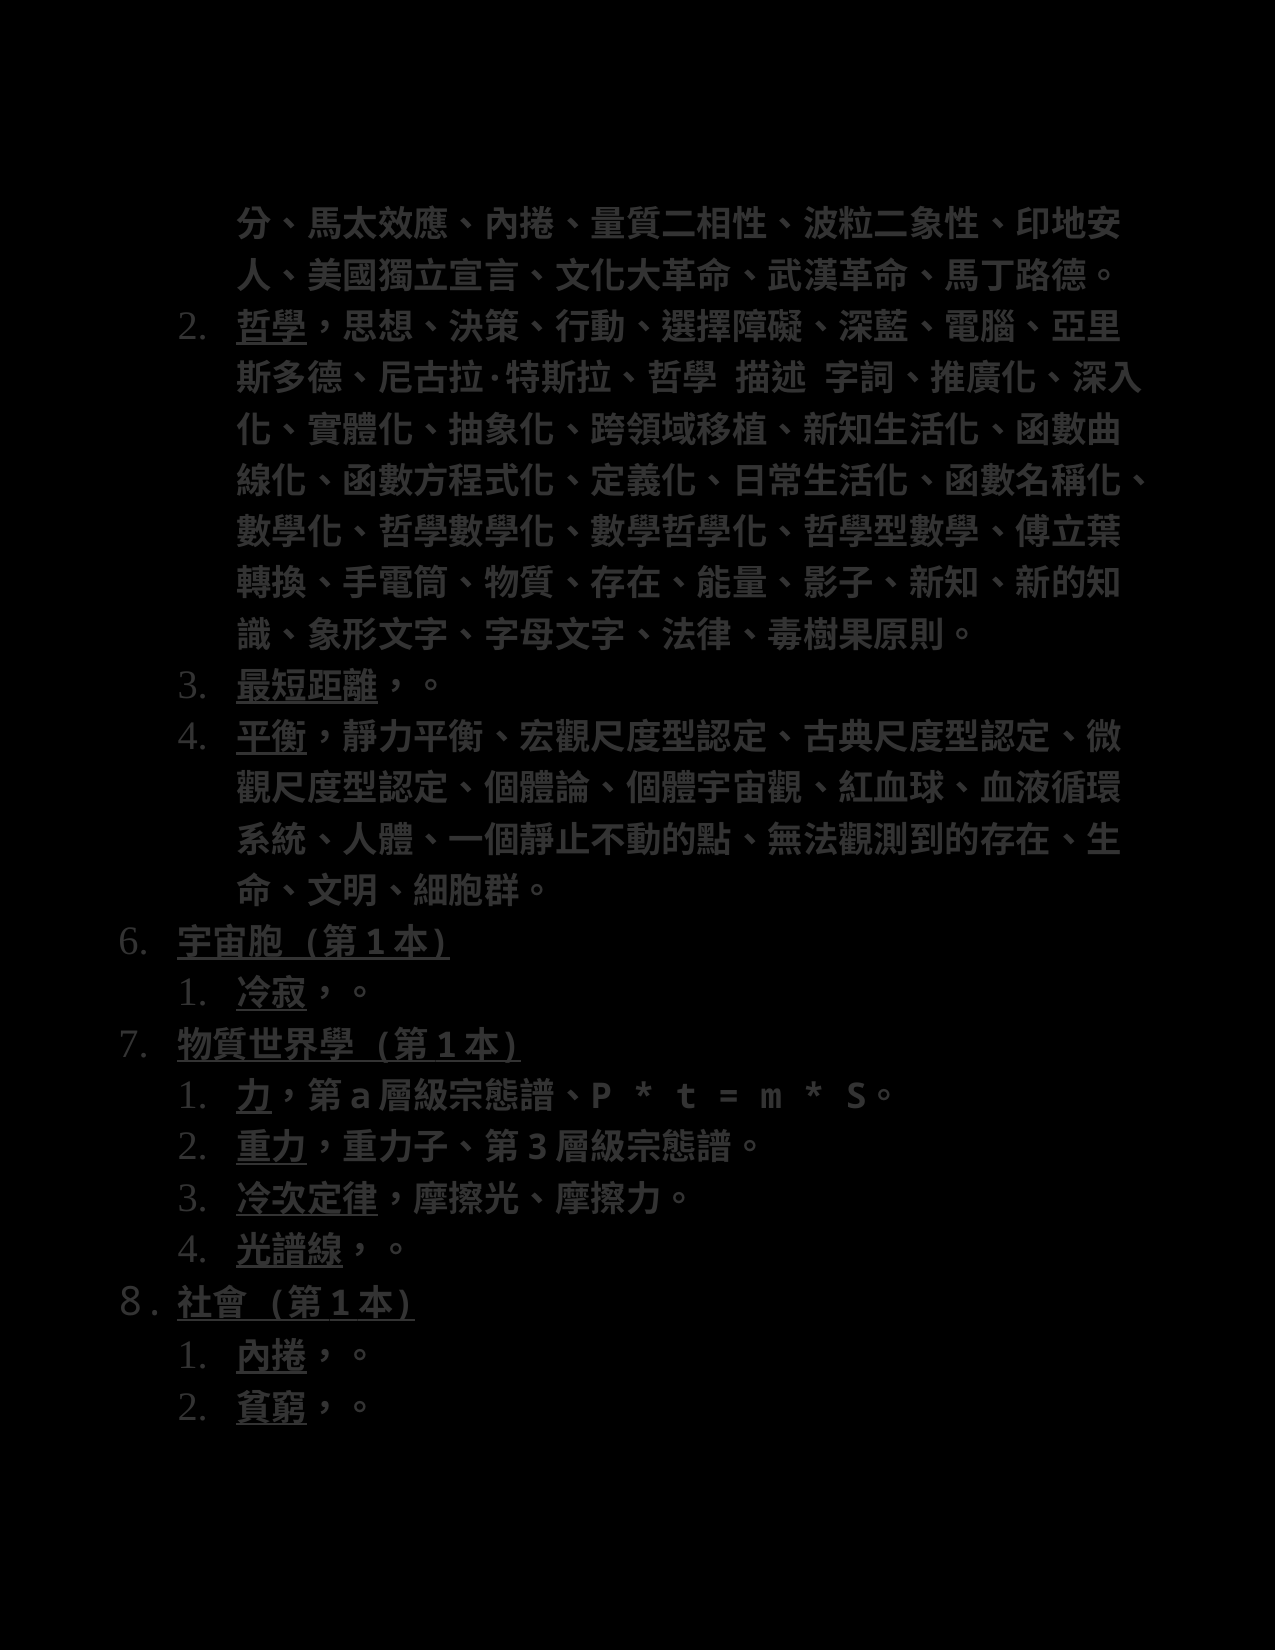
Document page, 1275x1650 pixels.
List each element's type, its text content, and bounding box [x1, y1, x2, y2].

list 宇宙胞 (第1本) [118, 913, 1157, 965]
list 社會 (第1本) [118, 1273, 1157, 1328]
list 力，第a層級宗態譜、P * t = m * S。 [177, 1067, 1157, 1119]
list 光譜線，。 [177, 1221, 1157, 1273]
list 平衡，靜力平衡、宏觀尺度型認定、古典尺度型認定、微觀尺度型認定、個體論、個體宇宙觀、紅血球、血液循環系統、人體、一個靜止不動的點、無法觀測到的存在、生命、文明、細胞群。 [177, 708, 1157, 913]
list 哲學，思想、決策、行動、選擇障礙、深藍、電腦、亞里斯多德、尼古拉·特斯拉、哲學 描述 字詞、推廣化、深入化、實體化、抽象化、跨領域移植、新知生活化、函數曲線化、函數方程式化、定義化、日常生活化、函數名稱化、數學化、哲學數學化、數學哲學化、哲學型數學、傅立葉轉換、手電筒、物質、存在、能量、影子、新知、新的知識、象形文字、字母文字、法律、毒樹果原則。 [177, 298, 1157, 657]
list 最短距離，。 [177, 657, 1157, 708]
list 分、馬太效應、內捲、量質二相性、波粒二象性、印地安人、美國獨立宣言、文化大革命、武漢革命、馬丁路德。 [177, 196, 1157, 298]
list 貧窮，。 [177, 1379, 1157, 1430]
list 重力，重力子、第3層級宗態譜。 [177, 1119, 1157, 1170]
list 冷次定律，摩擦光、摩擦力。 [177, 1170, 1157, 1221]
list 物質世界學 (第1本) [118, 1016, 1157, 1067]
list 內捲，。 [177, 1328, 1157, 1379]
list 冷寂，。 [177, 965, 1157, 1016]
